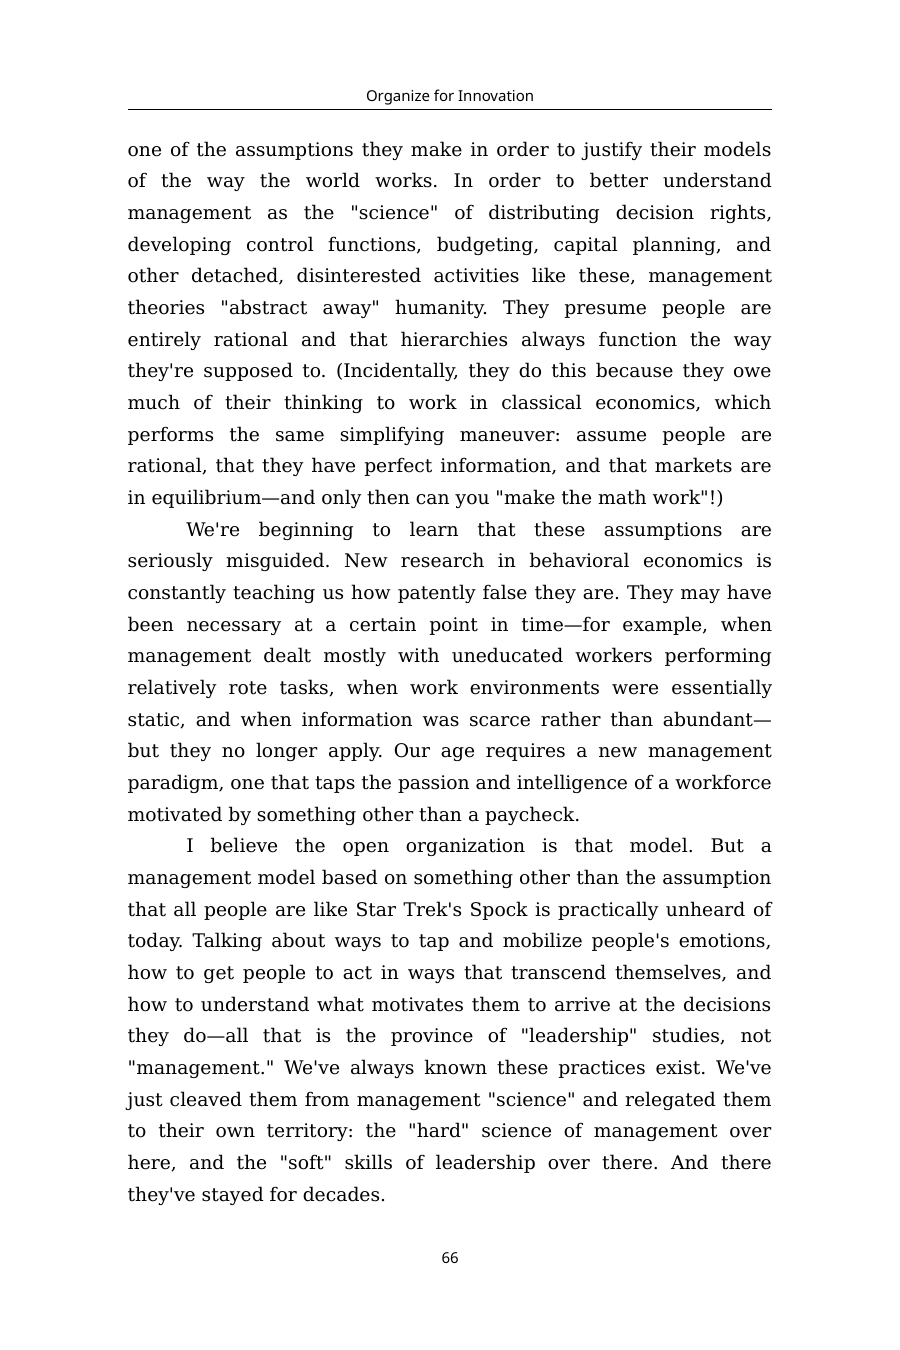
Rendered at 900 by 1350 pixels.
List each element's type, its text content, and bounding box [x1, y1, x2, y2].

text We're beginning to learn that these assumptions are seriously misguided. New research in behavioral economics is constantly teaching us how patently false they are. They may have been necessary at a certain point in time—for example, when management dealt mostly with uneducated workers performing relatively rote tasks, when work environments were essentially static, and when information was scarce rather than abundant—but they no longer apply. Our age requires a new management paradigm, one that taps the passion and intelligence of a workforce motivated by something other than a paycheck. [127, 519, 772, 826]
text one of the assumptions they make in order to justify their models of the way the world works. In order to better understand management as the "science" of distributing decision rights, developing control functions, budgeting, capital planning, and other detached, disinterested activities like these, management theories "abstract away" humanity. They presume people are entirely rational and that hierarchies always function the way they're supposed to. (Incidentally, they do this because they owe much of their thinking to work in classical economics, which performs the same simplifying maneuver: assume people are rational, that they have perfect information, and that markets are in equilibrium—and only then can you "make the math work"!) [127, 139, 772, 509]
text I believe the open organization is that model. But a management model based on something other than the assumption that all people are like Star Trek's Spock is practically unheard of today. Talking about ways to tap and mobilize people's emotions, how to get people to act in ways that transcend themselves, and how to understand what motivates them to arrive at the decisions they do—all that is the province of "leadership" studies, not "management." We've always known these practices exist. We've just cleaved them from management "science" and relegated them to their own territory: the "hard" science of management over here, and the "soft" skills of leadership over there. And there they've stayed for decades. [127, 835, 772, 1206]
